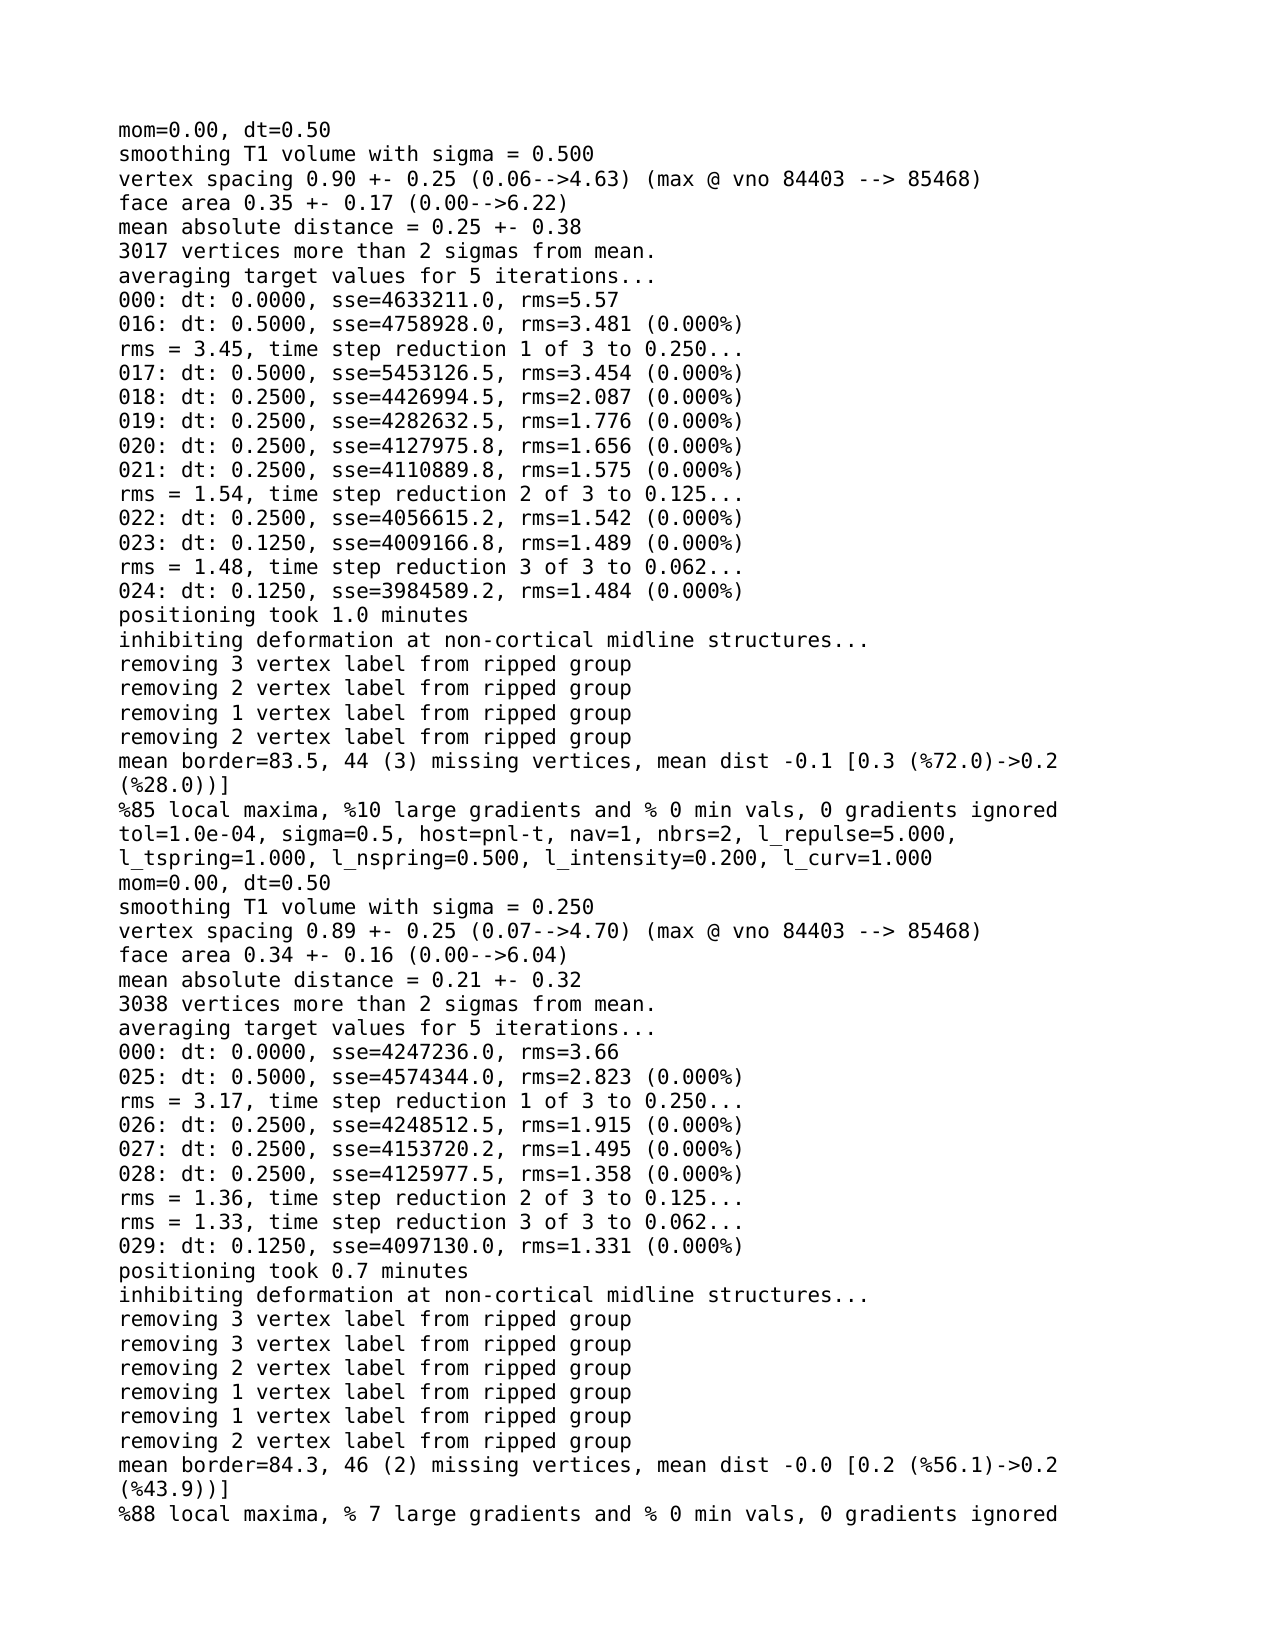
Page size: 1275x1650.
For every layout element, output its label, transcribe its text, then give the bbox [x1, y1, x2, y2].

text mean absolute distance = 0.25 +- 0.38 [118, 215, 1157, 239]
text rms = 3.45, time step reduction 1 of 3 to 0.250... [118, 337, 1157, 361]
text rms = 1.54, time step reduction 2 of 3 to 0.125... [118, 482, 1157, 506]
text averaging target values for 5 iterations... [118, 264, 1157, 288]
text %88 local maxima, % 7 large gradients and % 0 min vals, 0 gradients ignored [118, 1502, 1157, 1526]
text 022: dt: 0.2500, sse=4056615.2, rms=1.542 (0.000%) [118, 506, 1157, 531]
text 025: dt: 0.5000, sse=4574344.0, rms=2.823 (0.000%) [118, 1065, 1157, 1089]
text vertex spacing 0.90 +- 0.25 (0.06-->4.63) (max @ vno 84403 --> 85468) [118, 167, 1157, 191]
text mean border=84.3, 46 (2) missing vertices, mean dist -0.0 [0.2 (%56.1)->0.2 (%43.9))] [118, 1453, 1157, 1502]
text 026: dt: 0.2500, sse=4248512.5, rms=1.915 (0.000%) [118, 1113, 1157, 1137]
text removing 1 vertex label from ripped group [118, 1380, 1157, 1404]
text positioning took 1.0 minutes [118, 603, 1157, 628]
text 028: dt: 0.2500, sse=4125977.5, rms=1.358 (0.000%) [118, 1162, 1157, 1186]
text mom=0.00, dt=0.50 [118, 871, 1157, 895]
text 016: dt: 0.5000, sse=4758928.0, rms=3.481 (0.000%) [118, 312, 1157, 337]
text 018: dt: 0.2500, sse=4426994.5, rms=2.087 (0.000%) [118, 385, 1157, 409]
text removing 3 vertex label from ripped group [118, 1332, 1157, 1356]
text rms = 1.36, time step reduction 2 of 3 to 0.125... [118, 1186, 1157, 1210]
text inhibiting deformation at non-cortical midline structures... [118, 628, 1157, 652]
text 023: dt: 0.1250, sse=4009166.8, rms=1.489 (0.000%) [118, 531, 1157, 555]
text 3017 vertices more than 2 sigmas from mean. [118, 239, 1157, 264]
text rms = 1.48, time step reduction 3 of 3 to 0.062... [118, 555, 1157, 579]
text 000: dt: 0.0000, sse=4633211.0, rms=5.57 [118, 288, 1157, 312]
text rms = 1.33, time step reduction 3 of 3 to 0.062... [118, 1210, 1157, 1234]
text mean border=83.5, 44 (3) missing vertices, mean dist -0.1 [0.3 (%72.0)->0.2 (%28.0))] [118, 749, 1157, 798]
text tol=1.0e-04, sigma=0.5, host=pnl-t, nav=1, nbrs=2, l_repulse=5.000, l_tspring=1.000, l_nspring=0.500, l_intensity=0.200, l_curv=1.000 [118, 822, 1157, 871]
text vertex spacing 0.89 +- 0.25 (0.07-->4.70) (max @ vno 84403 --> 85468) [118, 919, 1157, 943]
text removing 2 vertex label from ripped group [118, 676, 1157, 701]
text removing 3 vertex label from ripped group [118, 1307, 1157, 1332]
text 024: dt: 0.1250, sse=3984589.2, rms=1.484 (0.000%) [118, 579, 1157, 603]
text mean absolute distance = 0.21 +- 0.32 [118, 968, 1157, 992]
text inhibiting deformation at non-cortical midline structures... [118, 1283, 1157, 1307]
text removing 1 vertex label from ripped group [118, 701, 1157, 725]
text face area 0.35 +- 0.17 (0.00-->6.22) [118, 191, 1157, 215]
text removing 3 vertex label from ripped group [118, 652, 1157, 676]
text mom=0.00, dt=0.50 [118, 118, 1157, 142]
text smoothing T1 volume with sigma = 0.500 [118, 142, 1157, 167]
text 000: dt: 0.0000, sse=4247236.0, rms=3.66 [118, 1040, 1157, 1065]
text 021: dt: 0.2500, sse=4110889.8, rms=1.575 (0.000%) [118, 458, 1157, 482]
text positioning took 0.7 minutes [118, 1259, 1157, 1283]
text removing 2 vertex label from ripped group [118, 725, 1157, 749]
text 3038 vertices more than 2 sigmas from mean. [118, 992, 1157, 1016]
text 019: dt: 0.2500, sse=4282632.5, rms=1.776 (0.000%) [118, 409, 1157, 434]
text removing 2 vertex label from ripped group [118, 1429, 1157, 1453]
text removing 1 vertex label from ripped group [118, 1404, 1157, 1429]
text 029: dt: 0.1250, sse=4097130.0, rms=1.331 (0.000%) [118, 1234, 1157, 1259]
text 020: dt: 0.2500, sse=4127975.8, rms=1.656 (0.000%) [118, 434, 1157, 458]
text rms = 3.17, time step reduction 1 of 3 to 0.250... [118, 1089, 1157, 1113]
text removing 2 vertex label from ripped group [118, 1356, 1157, 1380]
text averaging target values for 5 iterations... [118, 1016, 1157, 1040]
text face area 0.34 +- 0.16 (0.00-->6.04) [118, 943, 1157, 968]
text 017: dt: 0.5000, sse=5453126.5, rms=3.454 (0.000%) [118, 361, 1157, 385]
text smoothing T1 volume with sigma = 0.250 [118, 895, 1157, 919]
text 027: dt: 0.2500, sse=4153720.2, rms=1.495 (0.000%) [118, 1137, 1157, 1162]
text %85 local maxima, %10 large gradients and % 0 min vals, 0 gradients ignored [118, 798, 1157, 822]
